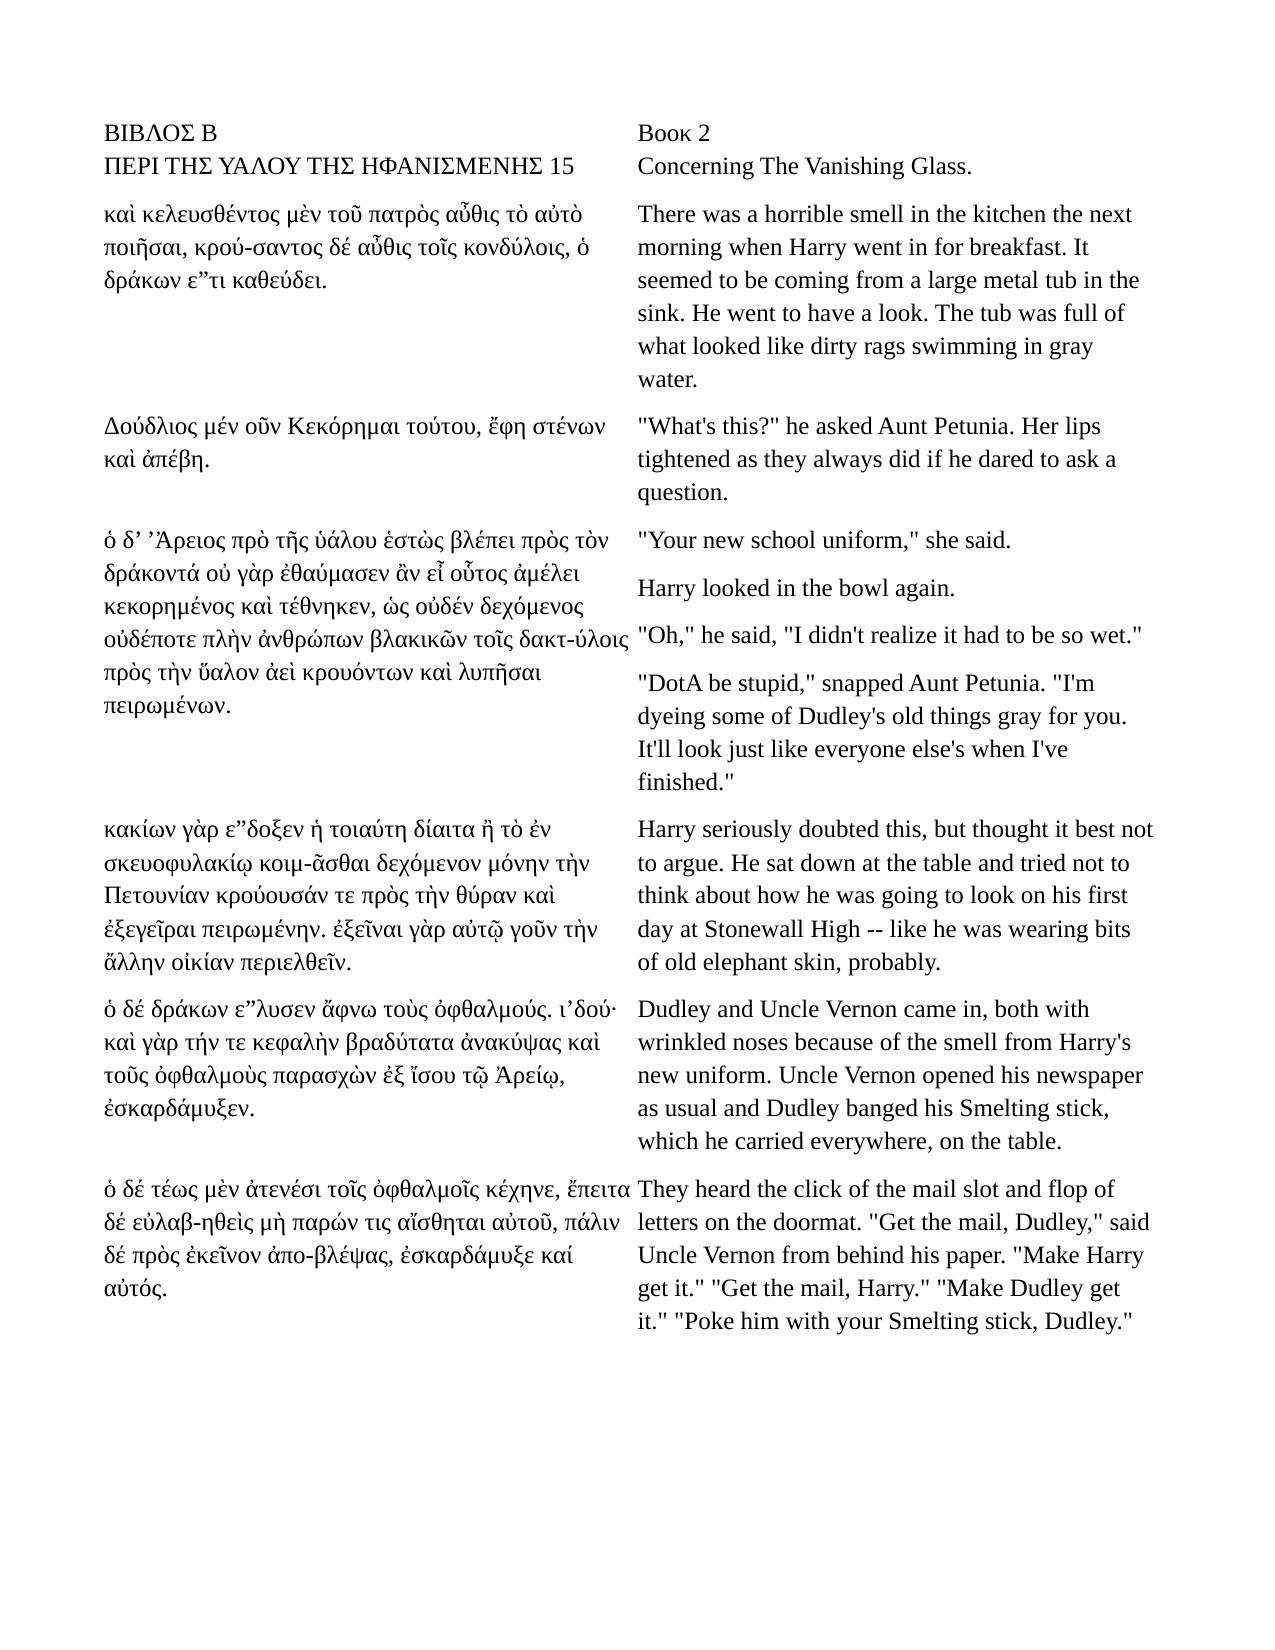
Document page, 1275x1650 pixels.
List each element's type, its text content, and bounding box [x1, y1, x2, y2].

table_cell ὁ δέ δράκων ε”λυσεν ἄφνω τοὺς ὀφθαλμούς. ι’δού· καὶ γὰρ τήν τε κεφαλὴν βραδύτατα ἀνακύψας καὶ τοῦς ὀφθαλμοὺς παρασχὼν ἐξ ἴσου τῷ Ἀρείῳ, ἐσκαρδάμυξεν. [104, 994, 637, 1174]
table_cell "What's this?" he asked Aunt Petunia. Her lips tightened as they always did if he dared to ask a question. [638, 411, 1157, 525]
table_cell ὁ δέ τέως μὲν ἀτενέσι τοῖς ὀφθαλμοῖς κέχηνε, ἔπειτα δέ εὐλαβ-ηθεὶς μὴ παρών τις αἴσθηται αὐτοῦ, πάλιν δέ πρὸς ἐκεῖνον ἀπο-βλέψας, ἐσκαρδάμυξε καί αὐτός. [104, 1174, 637, 1354]
table_cell Δούδλιος μέν οῦν Κεκόρημαι τούτου, ἔφη στένων καὶ ἀπέβη. [104, 411, 637, 525]
table_cell ὁ δ’ ’Ἀρειος πρὸ τῆς ὑάλου ἑστὼς βλέπει πρὸς τὸν δράκοντά οὐ γὰρ ἐθαύμασεν ἂν εἶ οὗτος ἀμέλει κεκορημένος καὶ τέθνηκεν, ὡς οὐδέν δεχόμενος οὐδέποτε πλὴν ἀνθρώπων βλακικῶν τοῖς δακτ-ύλοις πρὸς τὴν ὕαλον ἀεὶ κρουόντων καὶ λυπῆσαι πειρωμένων. [104, 525, 637, 814]
table_header Βοοκ 2 Concerning The Vanishing Glass. [638, 118, 1157, 199]
table_cell κακίων γὰρ ε”δοξεν ἡ τοιαύτη δίαιτα ἢ τὸ ἐν σκευοφυλακίῳ κοιμ-ᾶσθαι δεχόμενον μόνην τὴν Πετουνίαν κρούουσάν τε πρὸς τὴν θύραν καὶ ἐξεγεῖραι πειρωμένην. ἐξεῖναι γὰρ αὐτῷ γοῦν τὴν ἄλλην οἰκίαν περιελθεῖν. [104, 815, 637, 994]
table_cell They heard the click of the mail slot and flop of letters on the doormat. "Get the mail, Dudley," said Uncle Vernon from behind his paper. "Make Harry get it." "Get the mail, Harry." "Make Dudley get it." "Poke him with your Smelting stick, Dudley." [638, 1174, 1157, 1354]
table_header ΒΙΒΛΟΣ Β ΠΕΡΙ ΤΗΣ ΥΑΛΟΥ ΤΗΣ ΗΦΑΝΙΣΜΕΝΗΣ 15 [104, 118, 637, 199]
table_cell "Your new school uniform," she said. Harry looked in the bowl again. "Oh," he said, "I didn't realize it had to be so wet." "DotA be stupid," snapped Aunt Petunia. "I'm dyeing some of Dudley's old things gray for you. It'll look just like everyone else's when I've finished." [638, 525, 1157, 814]
table_cell There was a horrible smell in the kitchen the next morning when Harry went in for breakfast. It seemed to be coming from a large metal tub in the sink. He went to have a look. The tub was full of what looked like dirty rags swimming in gray water. [638, 199, 1157, 411]
table_cell καὶ κελευσθέντος μὲν τοῦ πατρὸς αὖθις τὸ αὐτὸ ποιῆσαι, κρού-σαντος δέ αὖθις τοῖς κονδύλοις, ὁ δράκων ε”τι καθεύδει. [104, 199, 637, 411]
table_cell Harry seriously doubted this, but thought it best not to argue. He sat down at the table and tried not to think about how he was going to look on his first day at Stonewall High -- like he was wearing bits of old elephant skin, probably. [638, 815, 1157, 994]
table_cell Dudley and Uncle Vernon came in, both with wrinkled noses because of the smell from Harry's new uniform. Uncle Vernon opened his newspaper as usual and Dudley banged his Smelting stick, which he carried everywhere, on the table. [638, 994, 1157, 1174]
